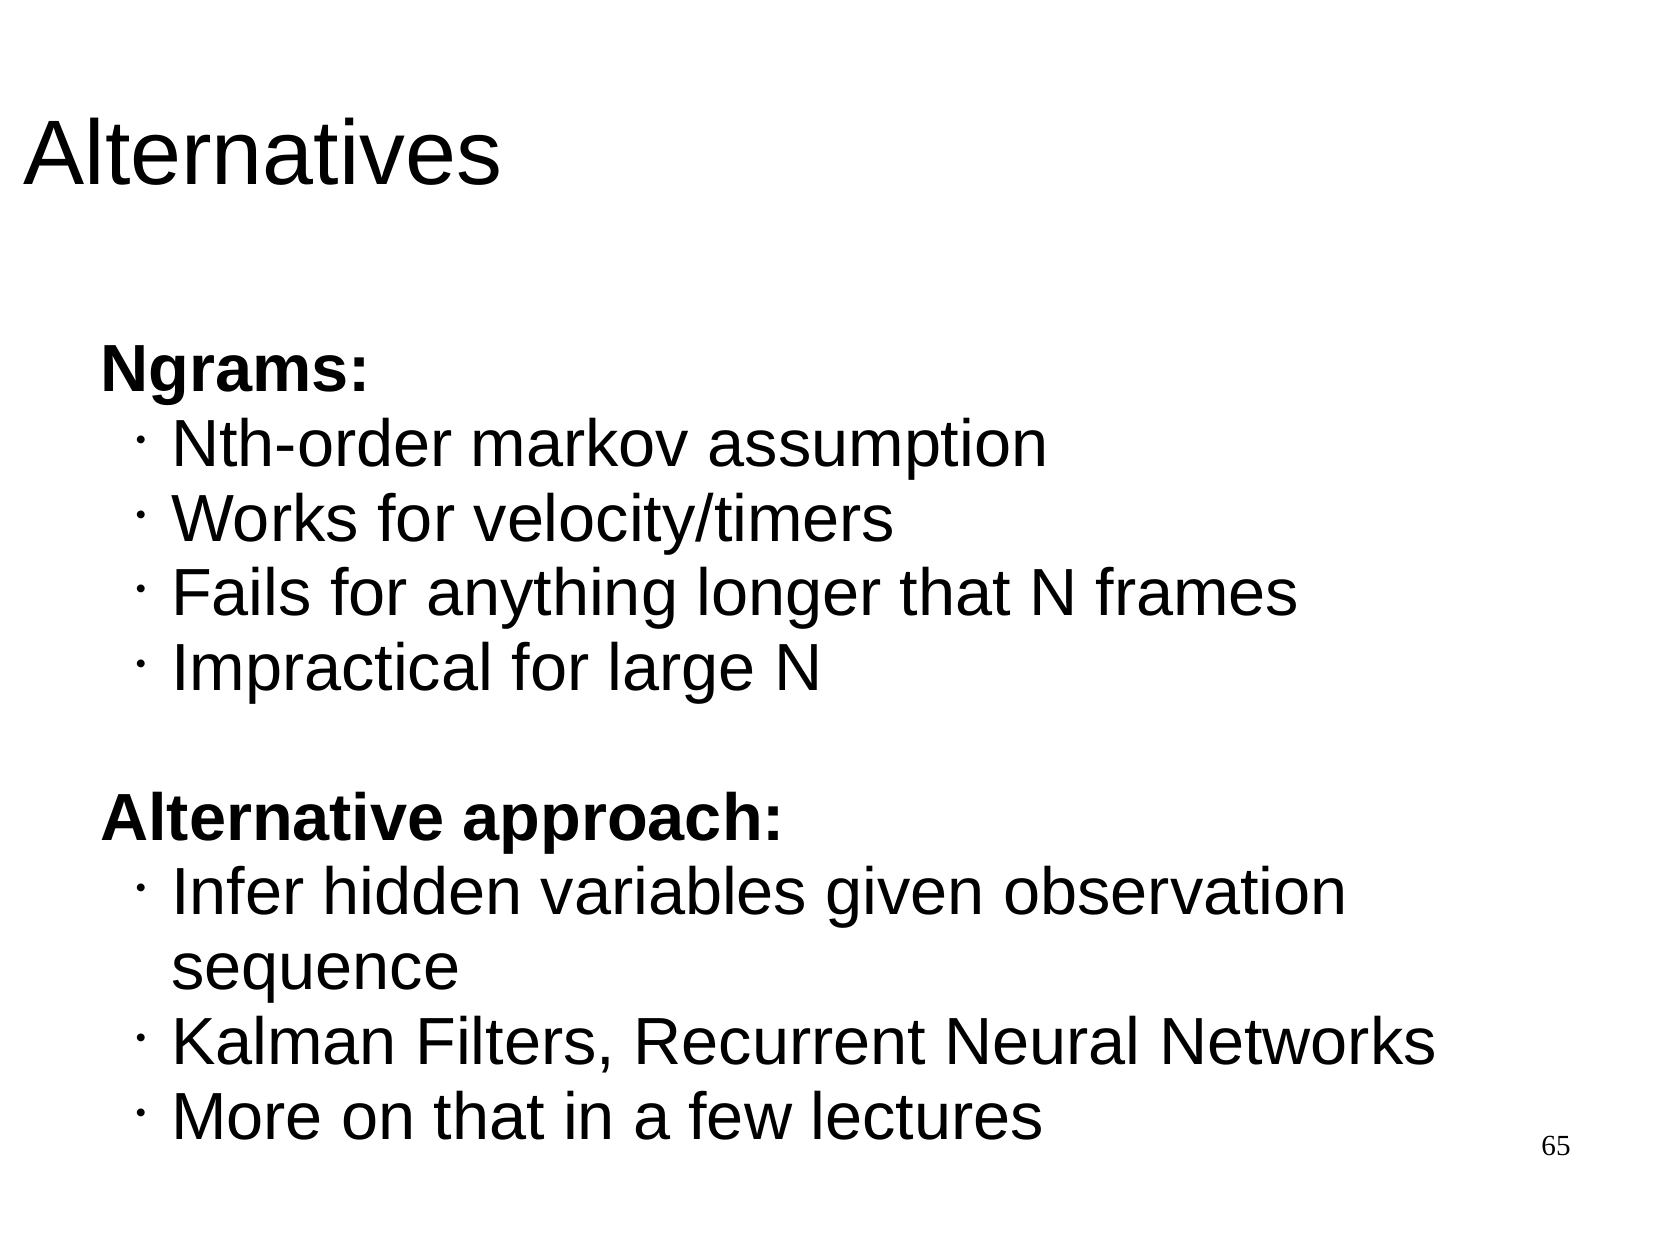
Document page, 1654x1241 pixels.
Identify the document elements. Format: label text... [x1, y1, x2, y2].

title Alternatives [23, 49, 1512, 257]
text_box Ngrams: Nth-order markov assumption Works for velocity/timers Fails for anything longer that N frames Impractical for large N Alternative approach: Infer hidden variables given observation sequence Kalman Filters, Recurrent Neural Networks More on that in a few lectures [64, 213, 1654, 1241]
